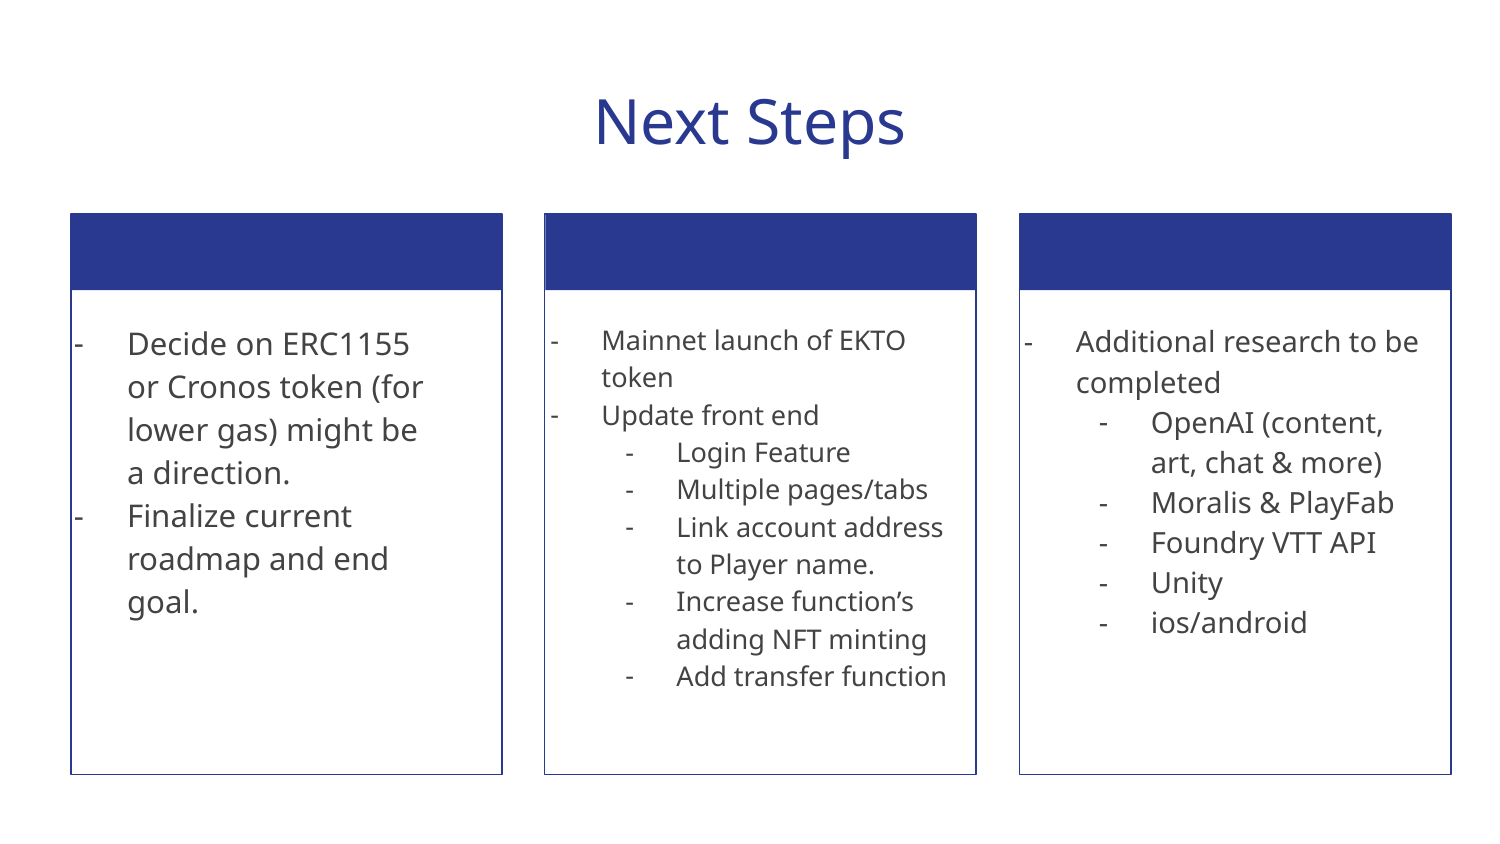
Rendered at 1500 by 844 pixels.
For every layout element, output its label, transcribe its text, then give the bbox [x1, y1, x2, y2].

list Decide on ERC1155 or Cronos token (for lower gas) might be a direction. Finalize current roadmap and end goal. [37, 303, 444, 762]
text_box [72, 215, 501, 291]
title Next Steps [51, 67, 1449, 167]
list Additional research to be completed OpenAI (content, art, chat & more) Moralis & PlayFab Foundry VTT API Unity ios/android [985, 303, 1449, 762]
text_box [1019, 214, 1451, 291]
list Mainnet launch of EKTO token Update front end Login Feature Multiple pages/tabs Link account address to Player name. Increase function’s adding NFT minting Add transfer function [511, 303, 977, 762]
text_box [545, 215, 975, 291]
